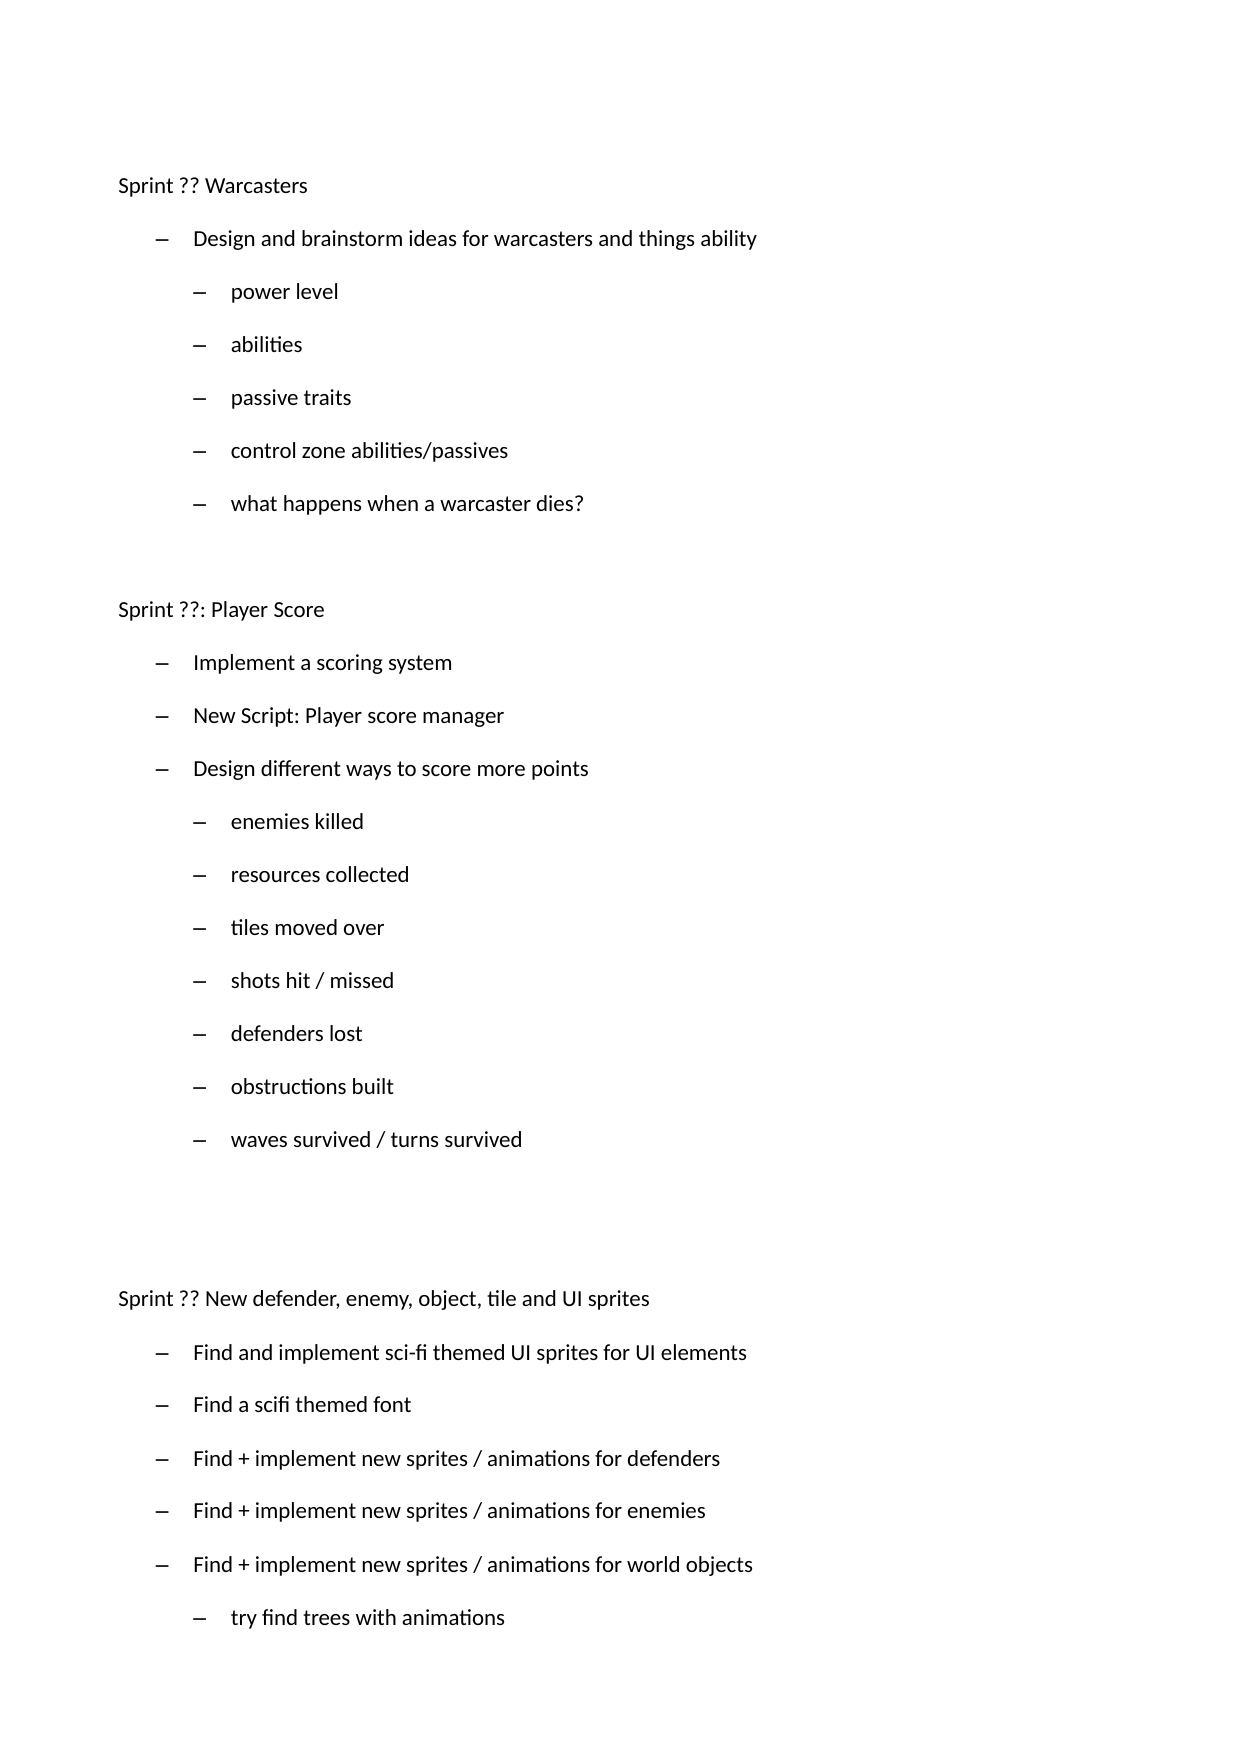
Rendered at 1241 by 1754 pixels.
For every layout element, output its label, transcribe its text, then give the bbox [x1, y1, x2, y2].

list Find + implement new sprites / animations for enemies [156, 1497, 1122, 1525]
list abilities [193, 330, 1122, 358]
list Find and implement sci-fi themed UI sprites for UI elements [156, 1338, 1122, 1366]
list control zone abilities/passives [193, 436, 1122, 464]
list tiles moved over [193, 913, 1122, 941]
list try find trees with animations [193, 1603, 1122, 1631]
list Find a scifi themed font [156, 1391, 1122, 1419]
list Design and brainstorm ideas for warcasters and things ability [156, 224, 1122, 252]
text Sprint ?? Warcasters [118, 171, 1122, 199]
list waves survived / turns survived [193, 1126, 1122, 1153]
list passive traits [193, 383, 1122, 411]
list Implement a scoring system [156, 648, 1122, 676]
list shots hit / missed [193, 966, 1122, 994]
list enemies killed [193, 807, 1122, 835]
list Find + implement new sprites / animations for world objects [156, 1550, 1122, 1578]
list obstructions built [193, 1072, 1122, 1101]
list resources collected [193, 860, 1122, 888]
list what happens when a warcaster dies? [193, 489, 1122, 517]
list Design different ways to score more points [156, 754, 1122, 782]
text Sprint ??: Player Score [118, 595, 1122, 623]
list power level [193, 277, 1122, 305]
text Sprint ?? New defender, enemy, object, tile and UI sprites [118, 1284, 1122, 1313]
list New Script: Player score manager [156, 701, 1122, 729]
list defenders lost [193, 1019, 1122, 1047]
list Find + implement new sprites / animations for defenders [156, 1444, 1122, 1472]
